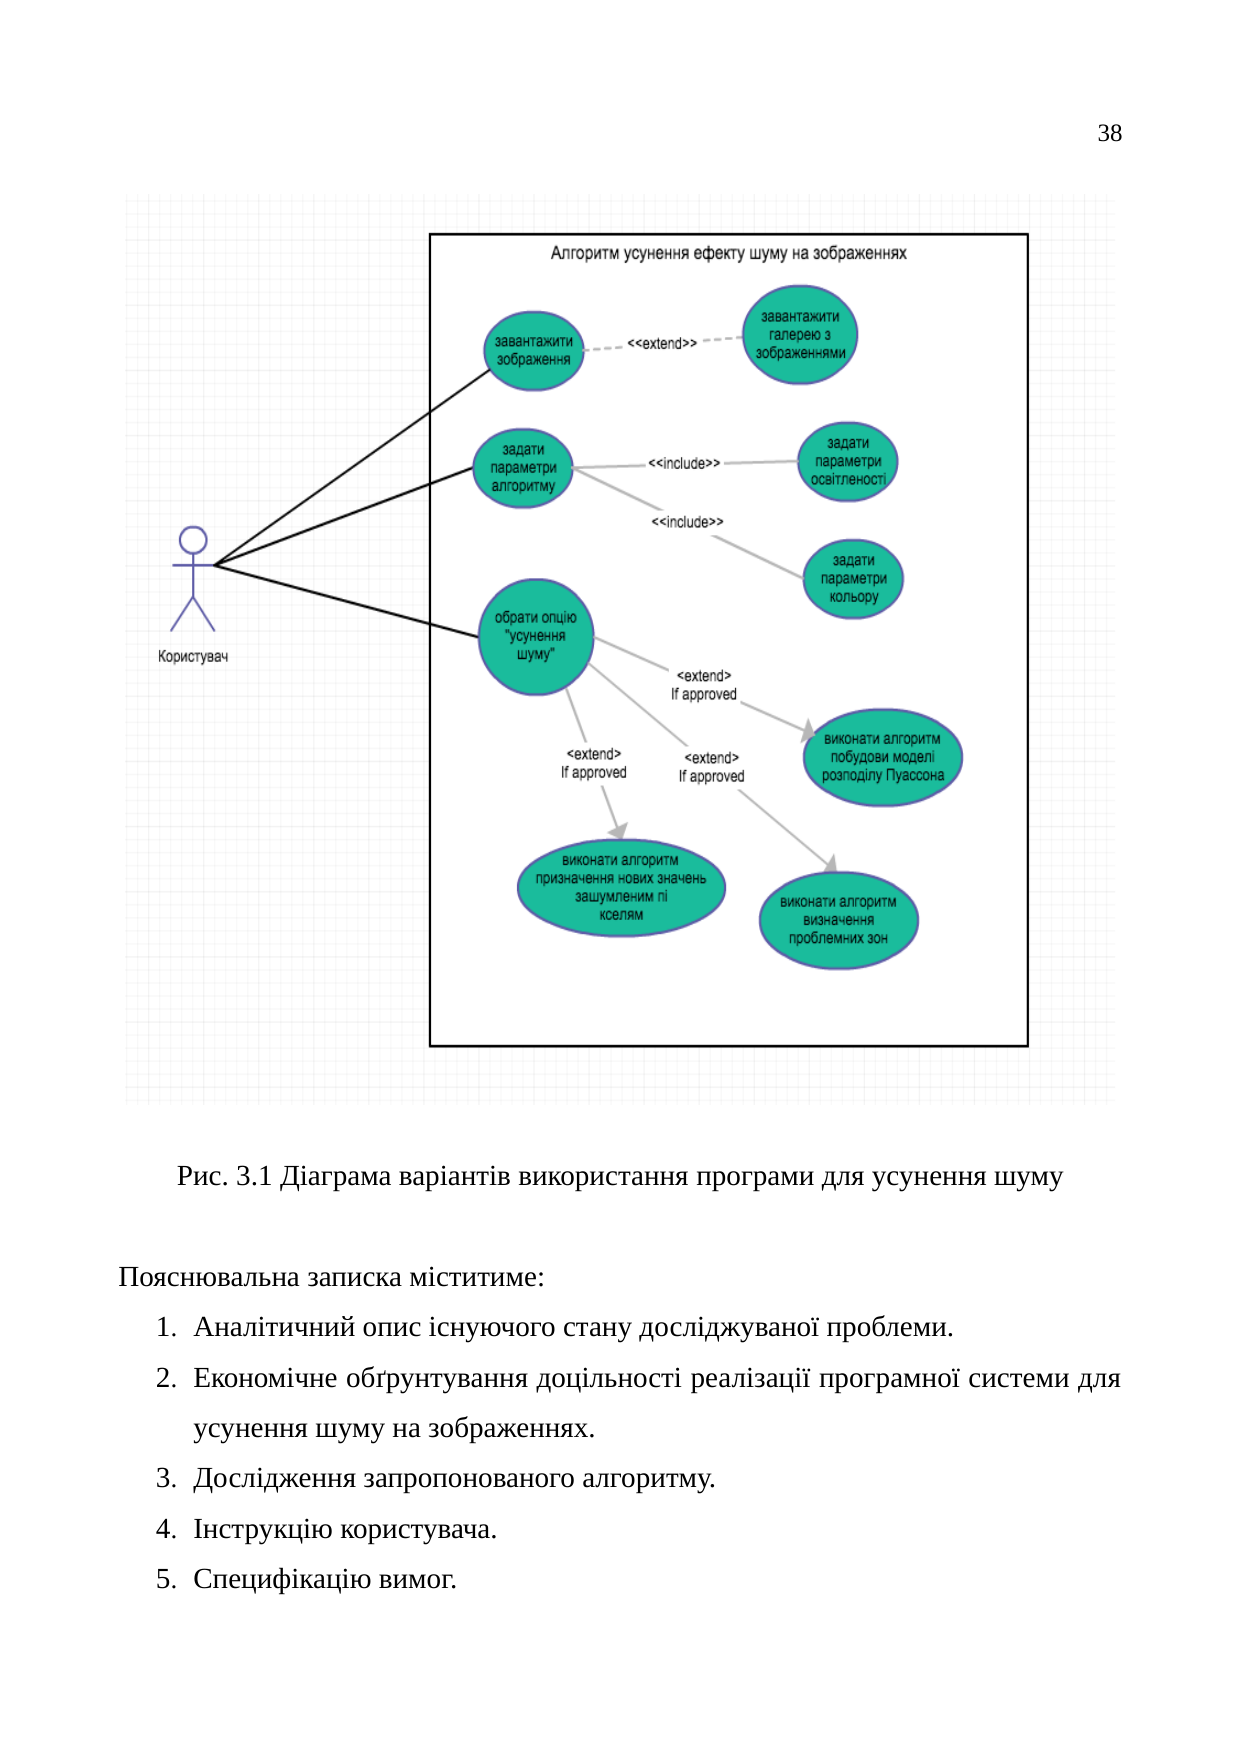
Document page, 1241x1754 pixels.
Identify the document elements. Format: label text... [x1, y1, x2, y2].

list Економічне обґрунтування доцільності реалізації програмної системи для усунення шуму на зображеннях. [156, 1360, 1122, 1444]
list Дослідження запропонованого алгоритму. [156, 1461, 1122, 1494]
list Специфікацію вимог. [156, 1561, 1122, 1595]
picture [125, 194, 1116, 1105]
text Пояснювальна записка міститиме: [118, 1259, 1122, 1293]
list Інструкцію користувача. [156, 1511, 1122, 1544]
text Рис. 3.1 Діаграма варіантів використання програми для усунення шуму [118, 1158, 1122, 1192]
list Аналітичний опис існуючого стану досліджуваної проблеми. [156, 1309, 1122, 1343]
